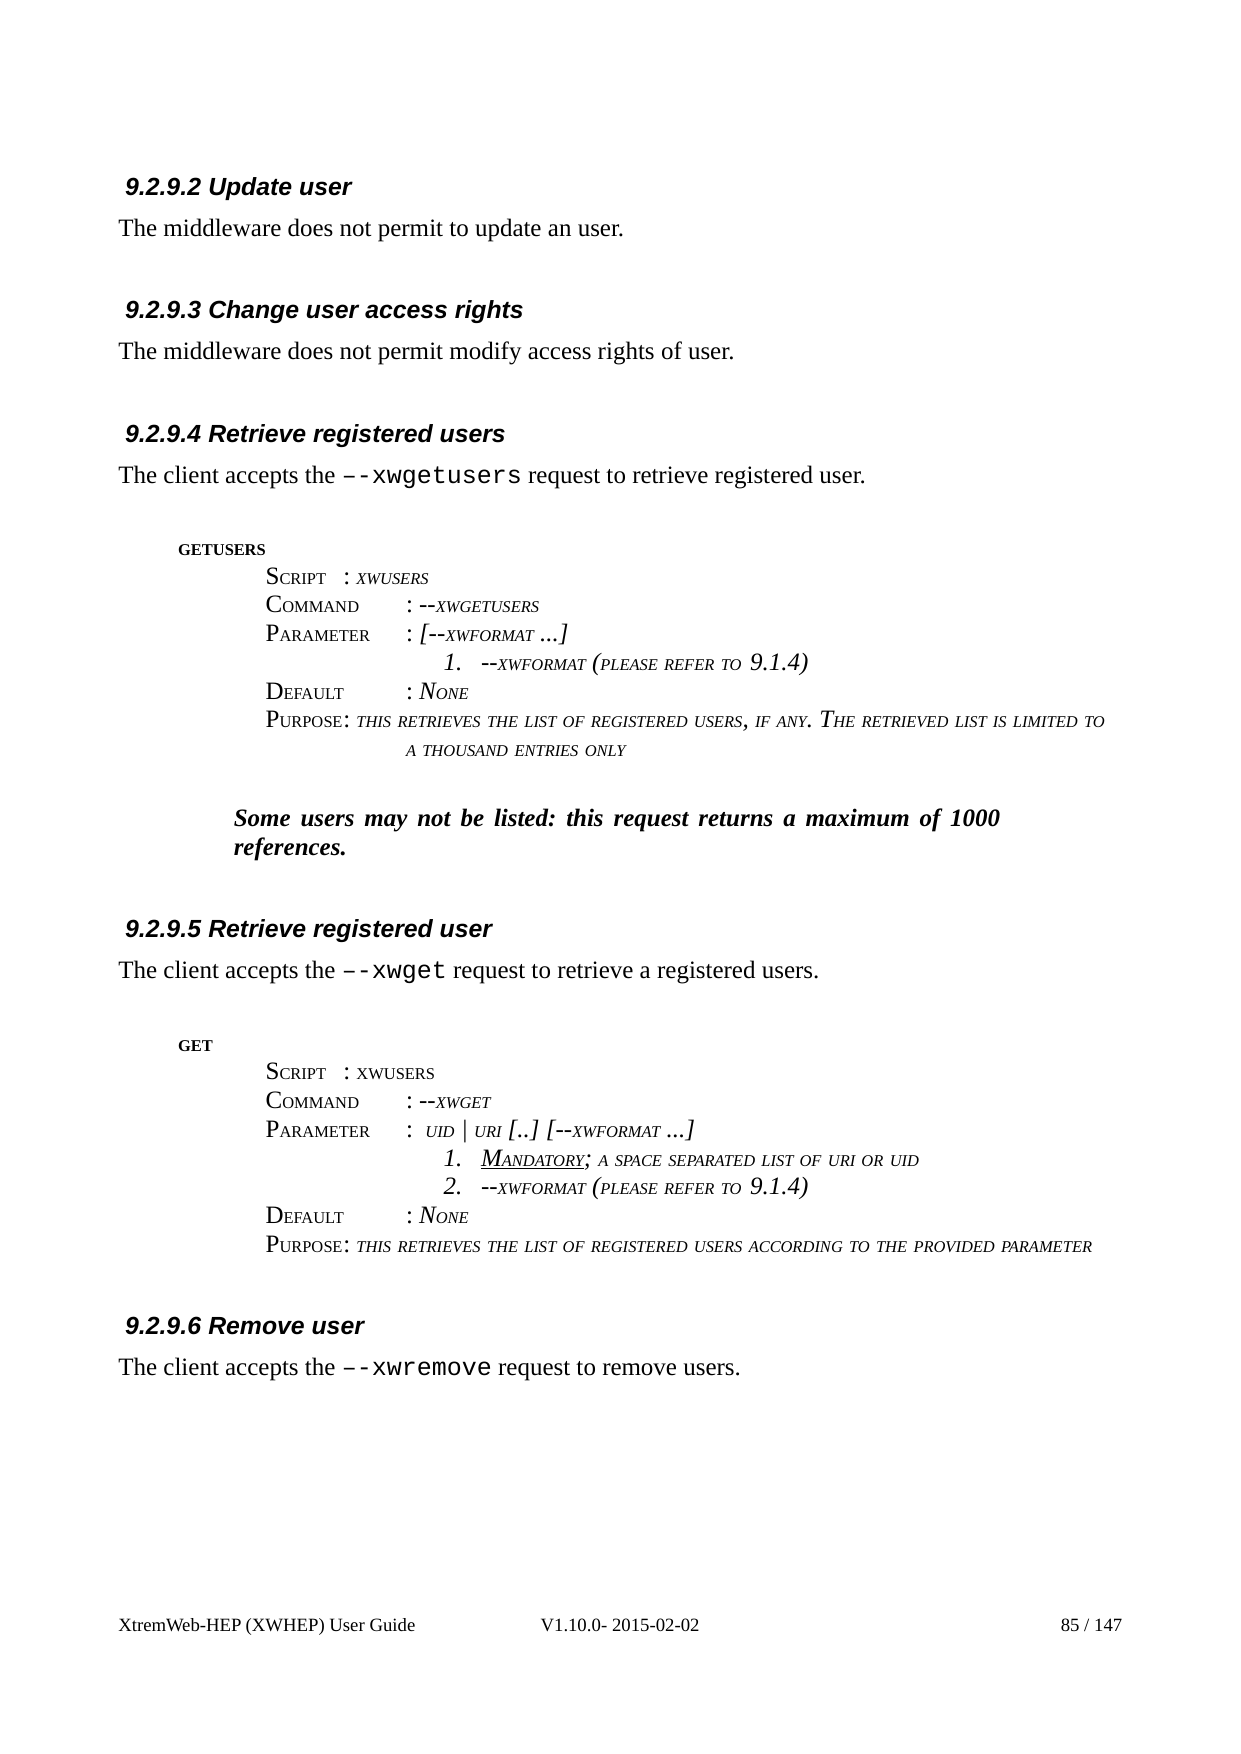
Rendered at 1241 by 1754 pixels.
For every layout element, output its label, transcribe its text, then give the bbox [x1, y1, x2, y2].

text Some users may not be listed: this request returns a maximum of 1000 references. [233, 803, 1004, 861]
text Parameter : [--xwformat ...] [265, 618, 1122, 647]
subtitle Remove user [118, 1311, 1122, 1340]
list --xwformat (please refer to 9.1.4) [443, 647, 1122, 676]
text Script : xwusers [265, 561, 1122, 589]
text The client accepts the –-xwgetusers request to retrieve registered user. [118, 460, 1122, 491]
text The middleware does not permit modify access rights of user. [118, 336, 1122, 365]
list Mandatory; a space separated list of uri or uid [443, 1143, 1122, 1171]
text getusers [178, 532, 1122, 561]
subtitle Retrieve registered user [118, 914, 1122, 943]
text Command : --xwgetusers [265, 589, 1122, 618]
text The middleware does not permit to update an user. [118, 213, 1122, 242]
text Script : xwusers [265, 1056, 1122, 1085]
subtitle Retrieve registered users [118, 419, 1122, 447]
text Purpose : this retrieves the list of registered users, if any. The retrieved list is limited to a thousand entries only [265, 704, 1122, 762]
list --xwformat (please refer to 9.1.4) [443, 1171, 1122, 1200]
subtitle Change user access rights [118, 295, 1122, 324]
text Parameter : uid | uri [..] [--xwformat ...] [265, 1114, 1122, 1143]
text Default : None [265, 676, 1122, 704]
text The client accepts the –-xwget request to retrieve a registered users. [118, 956, 1122, 986]
text The client accepts the –-xwremove request to remove users. [118, 1352, 1122, 1383]
text Command : --xwget [265, 1085, 1122, 1114]
text get [178, 1028, 1122, 1056]
text Purpose : this retrieves the list of registered users according to the provided parameter [265, 1229, 1122, 1258]
text Default : None [265, 1200, 1122, 1229]
subtitle Update user [118, 172, 1122, 200]
